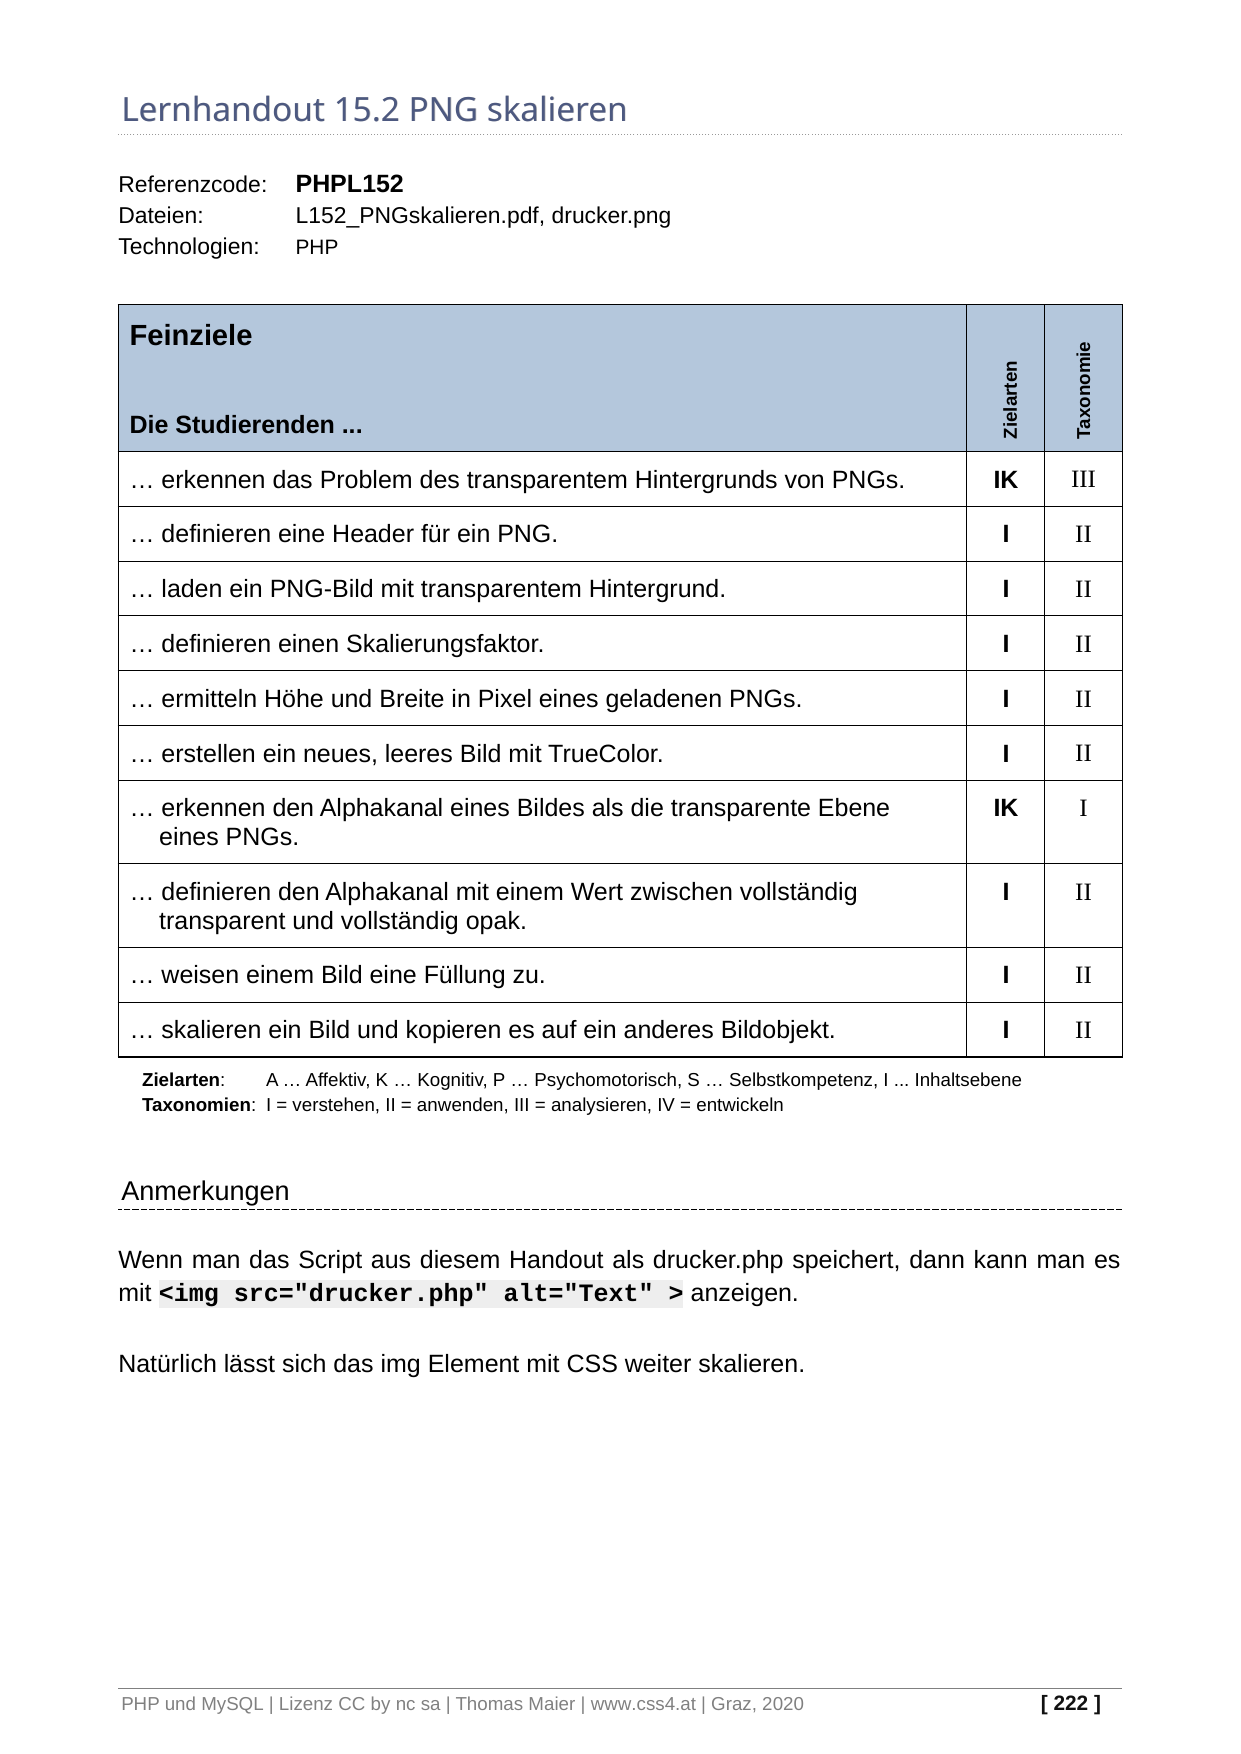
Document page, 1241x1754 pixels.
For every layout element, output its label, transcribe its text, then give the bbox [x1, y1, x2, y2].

table_cell … definieren eine Header für ein PNG. [119, 507, 966, 561]
table_cell I [967, 948, 1044, 1002]
table_cell I [967, 616, 1044, 670]
table_cell II [1045, 671, 1122, 725]
text Referenzcode: PHPL152 [118, 169, 1122, 198]
table_cell … definieren einen Skalierungsfaktor. [119, 616, 966, 670]
table_cell II [1045, 616, 1122, 670]
table_cell … laden ein PNG-Bild mit transparentem Hintergrund. [119, 562, 966, 615]
table_cell II [1045, 864, 1122, 947]
text Anmerkungen [118, 1172, 1122, 1209]
table_cell … definieren den Alphakanal mit einem Wert zwischen vollständig transparent und vollständig opak. [119, 864, 966, 947]
table_cell II [1045, 1003, 1122, 1056]
table_cell … weisen einem Bild eine Füllung zu. [119, 948, 966, 1002]
table_header Zielarten [967, 305, 1044, 451]
table_cell II [1045, 948, 1122, 1002]
text Technologien: PHP [118, 233, 1122, 259]
table_cell I [967, 507, 1044, 561]
table_cell II [1045, 562, 1122, 615]
table_cell … ermitteln Höhe und Breite in Pixel eines geladenen PNGs. [119, 671, 966, 725]
table_cell I [967, 1003, 1044, 1056]
table_cell I [1045, 781, 1122, 863]
table_cell I [967, 726, 1044, 780]
table_cell … erkennen den Alphakanal eines Bildes als die transparente Ebene eines PNGs. [119, 781, 966, 863]
table_header Feinziele Die Studierenden ... [119, 305, 966, 451]
table_cell … skalieren ein Bild und kopieren es auf ein anderes Bildobjekt. [119, 1003, 966, 1056]
table_cell IK [967, 781, 1044, 863]
table_cell I [967, 864, 1044, 947]
text Natürlich lässt sich das img Element mit CSS weiter skalieren. [118, 1348, 1122, 1377]
table_header Taxonomie [1045, 305, 1122, 451]
table_cell III [1045, 452, 1122, 506]
table_cell II [1045, 726, 1122, 780]
text Dateien: L152_PNGskalieren.pdf, drucker.png [118, 202, 1122, 229]
table_cell I [967, 562, 1044, 615]
table_cell … erkennen das Problem des transparentem Hintergrunds von PNGs. [119, 452, 966, 506]
table_cell I [967, 671, 1044, 725]
table_cell IK [967, 452, 1044, 506]
text Wenn man das Script aus diesem Handout als drucker.php speichert, dann kann man es mit <img src="drucker.php" alt="Text" > anzeigen. [118, 1244, 1122, 1308]
table_cell II [1045, 507, 1122, 561]
subtitle Lernhandout 15.2 PNG skalieren [118, 83, 1122, 134]
table_cell … erstellen ein neues, leeres Bild mit TrueColor. [119, 726, 966, 780]
text Zielarten: A … Affektiv, K … Kognitiv, P … Psychomotorisch, S … Selbstkompetenz, I ... Inhaltsebene Taxonomien: I = verstehen, II = anwenden, III = analysieren, IV = entwickeln [142, 1069, 1122, 1116]
